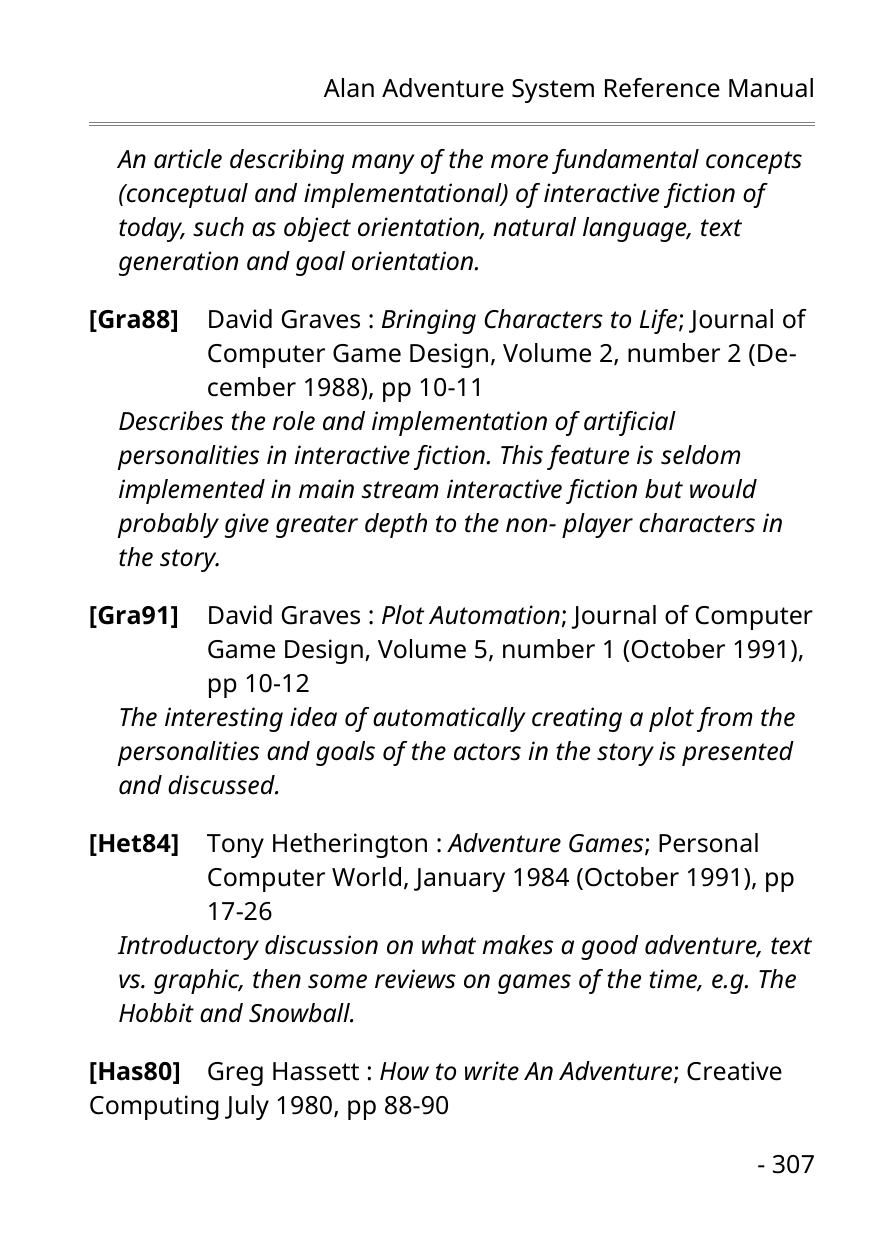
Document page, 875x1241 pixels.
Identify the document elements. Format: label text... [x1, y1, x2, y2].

text [Gra88] David Graves : Bringing Characters to Life; Journal of Computer Game Design, Volume 2, number 2 (De­cember 1988), pp 10-11 [88, 302, 815, 404]
text Introductory discussion on what makes a good adven­ture, text vs. graphic, then some reviews on games of the time, e.g. The Hobbit and Snowball. [118, 928, 815, 1029]
text [Het84] Tony Hetherington : Adventure Games; Personal Computer World, January 1984 (October 1991), pp 17-26 [88, 826, 815, 928]
text The interesting idea of automatically creating a plot from the personalities and goals of the actors in the story is presented and discussed. [118, 700, 815, 802]
text [Gra91] David Graves : Plot Automation; Journal of Computer Game Design, Volume 5, number 1 (October 1991), pp 10-12 [88, 598, 815, 700]
text An article describing many of the more fundamental concepts (conceptual and implementational) of inter­active fiction of today, such as object orientation, nat­ural language, text generation and goal orientation. [118, 142, 815, 278]
text [Has80] Greg Hassett : How to write An Adventure; Creative Computing July 1980, pp 88-90 [88, 1054, 815, 1122]
text Describes the role and implementation of artificial personalities in interactive fiction. This feature is sel­dom implemented in main stream interactive fiction but would probably give greater depth to the non- player characters in the story. [118, 404, 815, 574]
